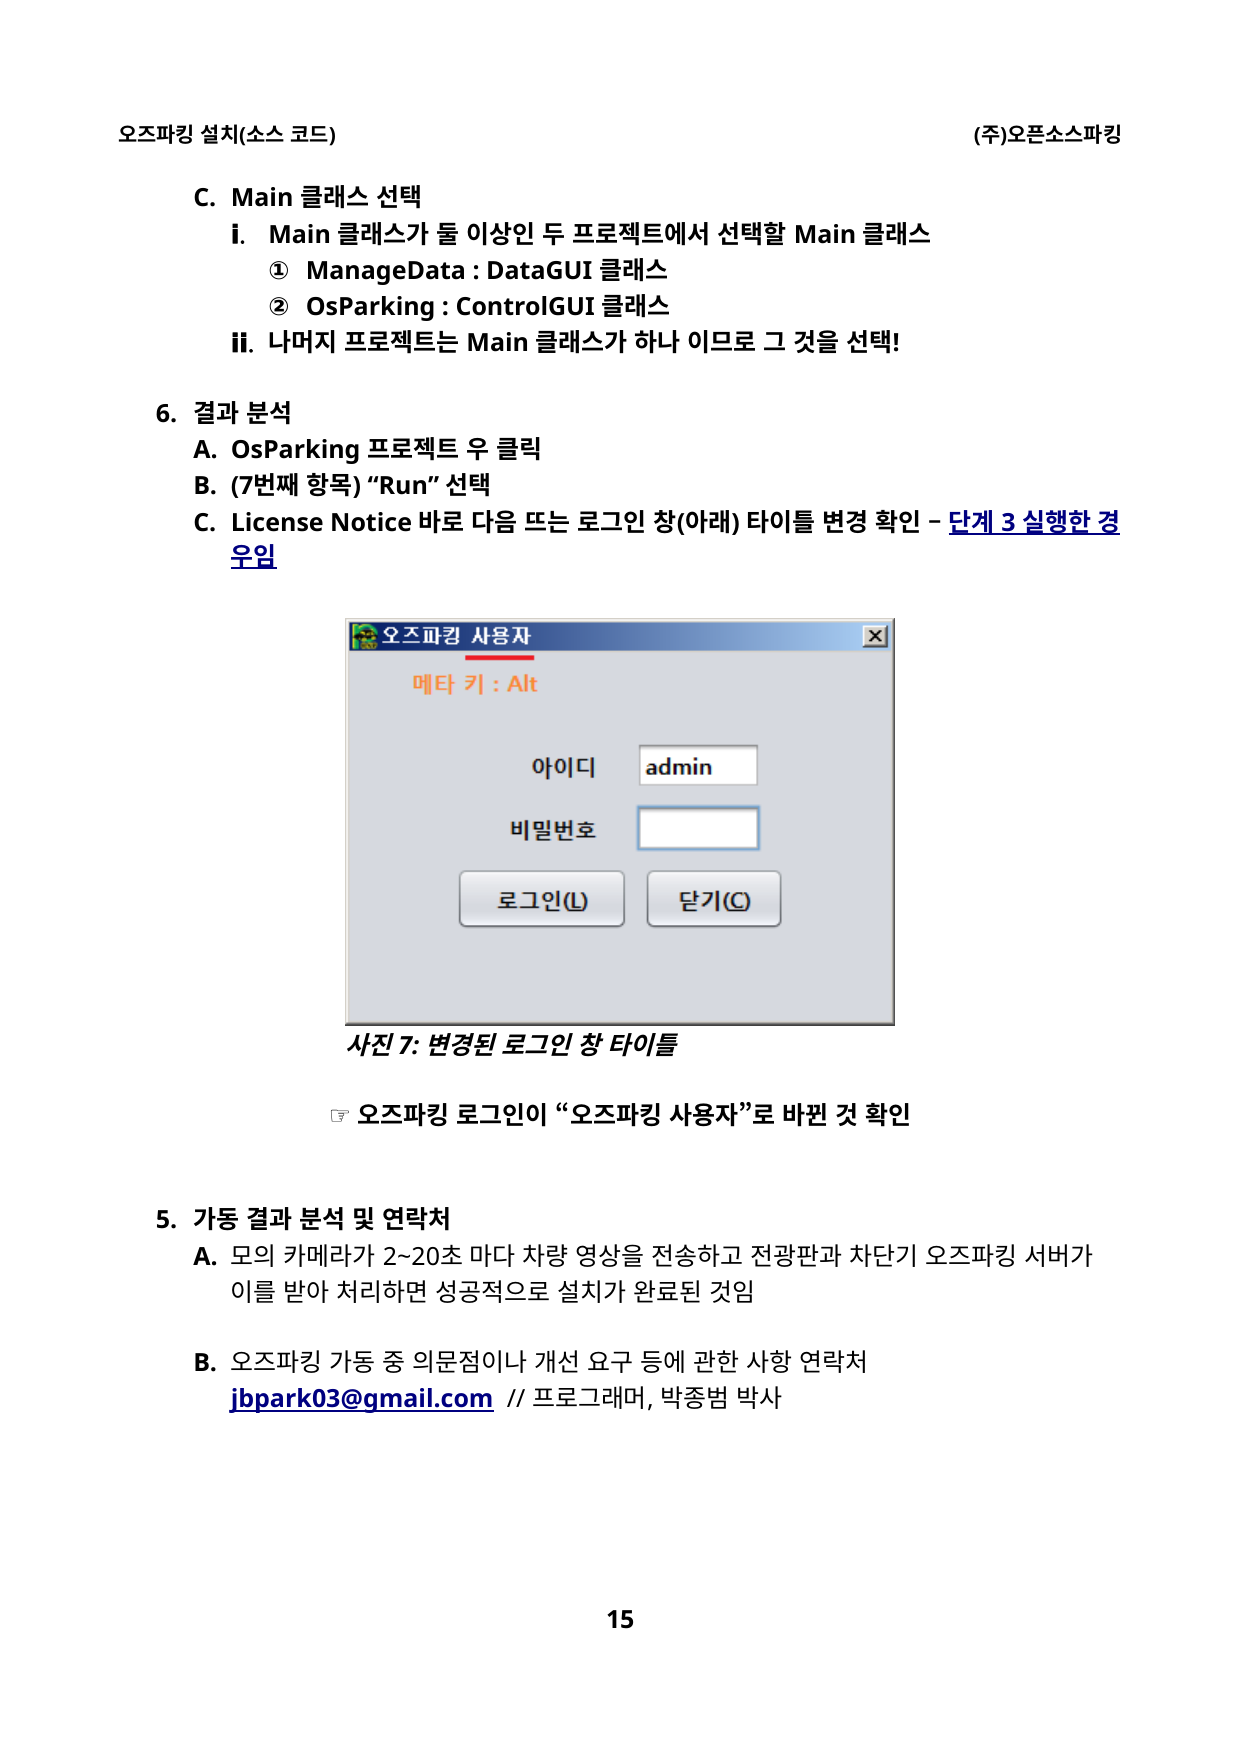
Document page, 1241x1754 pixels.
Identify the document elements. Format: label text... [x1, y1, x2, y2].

text 사진 7: 변경된 로그인 창 타이틀 [345, 1026, 895, 1061]
list 나머지 프로젝트는 Main 클래스가 하나 이므로 그 것을 선택! [231, 323, 1122, 393]
list Main 클래스가 둘 이상인 두 프로젝트에서 선택할 Main 클래스 [231, 214, 1122, 250]
list OsParking 프로젝트 우 클릭 [193, 429, 1122, 466]
list 결과 분석 [156, 393, 1122, 429]
list (7번째 항목) “Run” 선택 [193, 466, 1122, 502]
text ☞ 오즈파킹 로그인이 “오즈파킹 사용자”로 바뀐 것 확인 [118, 1095, 1122, 1132]
list License Notice 바로 다음 뜨는 로그인 창(아래) 타이틀 변경 확인 – 단계 3 실행한 경우임 [193, 502, 1122, 572]
picture [345, 618, 895, 1026]
list 가동 결과 분석 및 연락처 [156, 1200, 1122, 1236]
list OsParking : ControlGUI 클래스 [268, 287, 1122, 323]
list 모의 카메라가 2~20초 마다 차량 영상을 전송하고 전광판과 차단기 오즈파킹 서버가 이를 받아 처리하면 성공적으로 설치가 완료된 것임 [193, 1236, 1122, 1343]
list ManageData : DataGUI 클래스 [268, 250, 1122, 287]
list 오즈파킹 가동 중 의문점이나 개선 요구 등에 관한 사항 연락처 jbpark03@gmail.com // 프로그래머, 박종범 박사 [193, 1343, 1122, 1415]
list Main 클래스 선택 [193, 178, 1122, 214]
